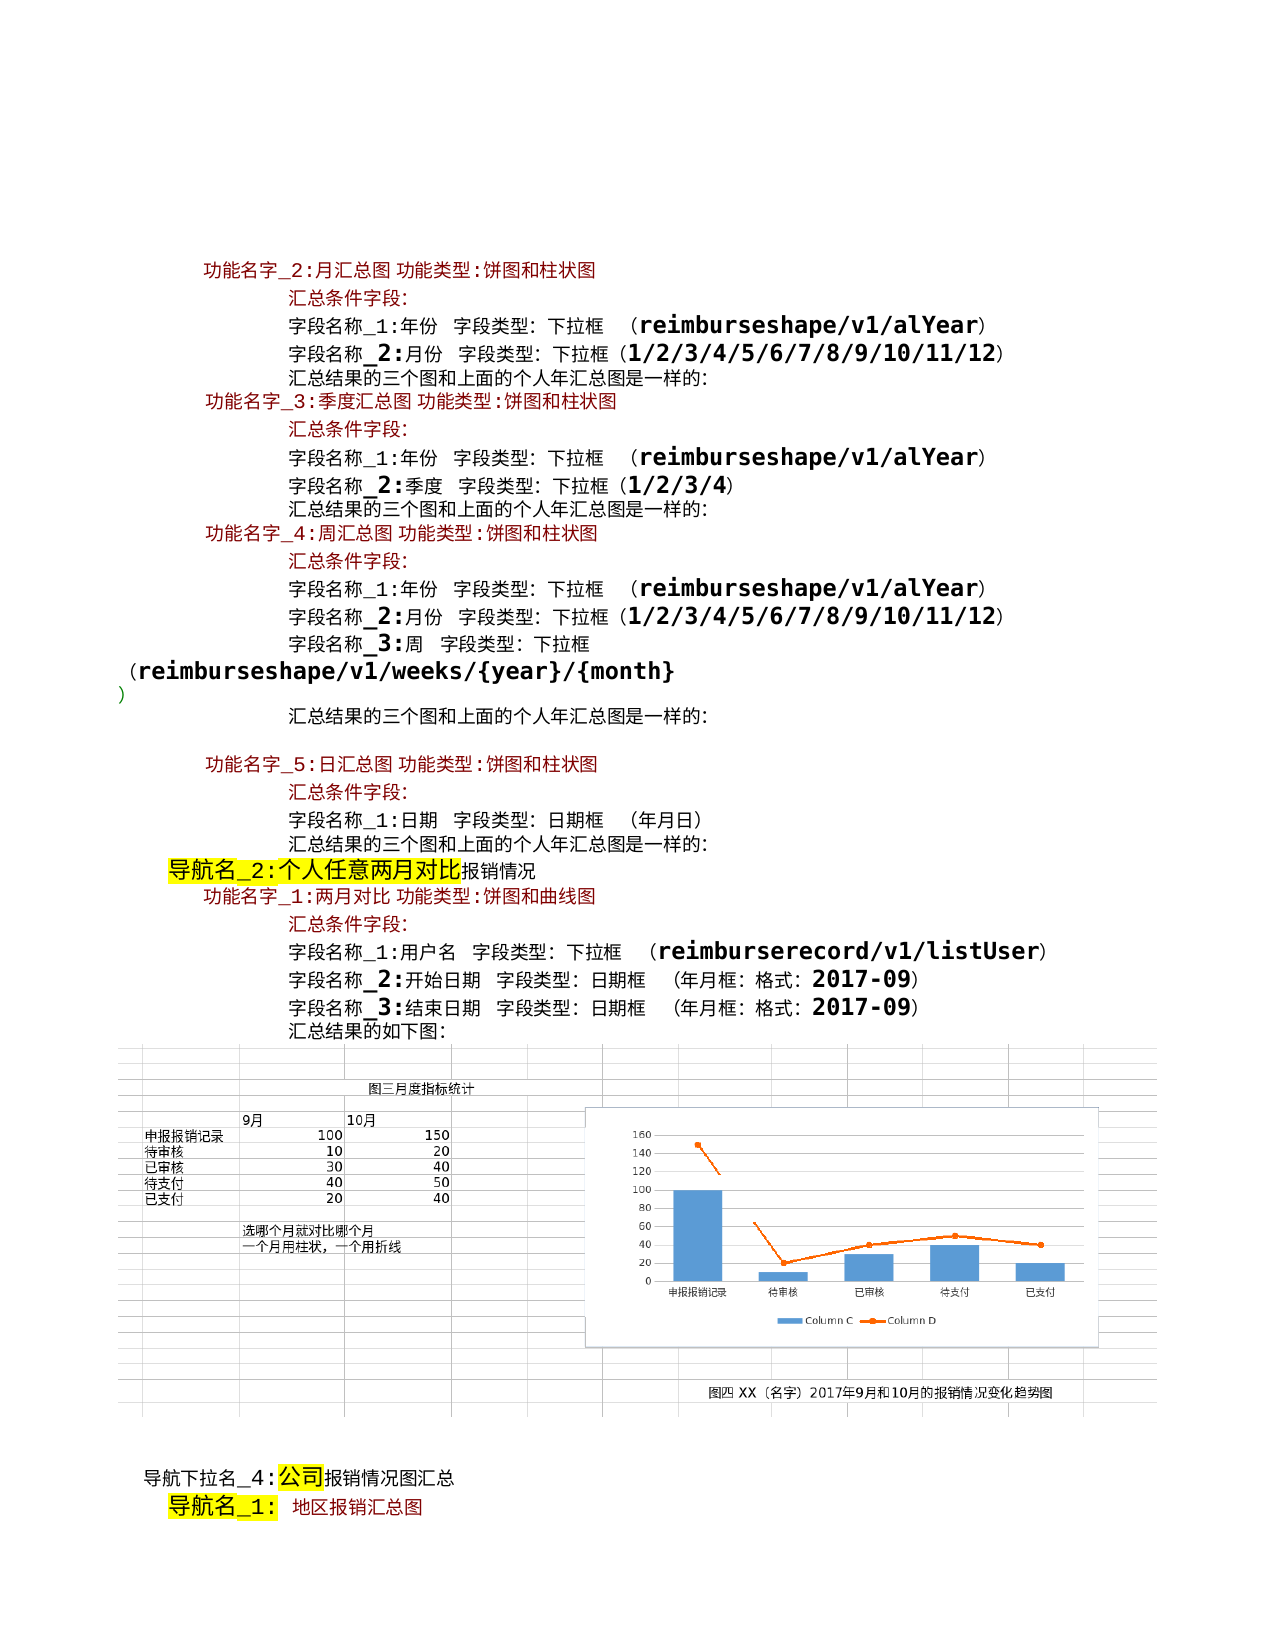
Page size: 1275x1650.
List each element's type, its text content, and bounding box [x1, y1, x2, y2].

text 汇总条件字段： [118, 778, 1157, 806]
text 汇总结果的三个图和上面的个人年汇总图是一样的： [118, 367, 1157, 391]
text 功能名字_5:日汇总图 功能类型:饼图和柱状图 [118, 754, 1157, 778]
text 功能名字_4:周汇总图 功能类型:饼图和柱状图 [118, 522, 1157, 546]
text 功能名字_3:季度汇总图 功能类型:饼图和柱状图 [118, 391, 1157, 415]
text 字段名称_1:年份 字段类型：下拉框 （reimburseshape/v1/alYear） [118, 443, 1157, 471]
text 功能名字_1:两月对比 功能类型:饼图和曲线图 [118, 886, 1157, 910]
text 汇总结果的三个图和上面的个人年汇总图是一样的： [118, 499, 1157, 522]
text 字段名称_1:年份 字段类型：下拉框 （reimburseshape/v1/alYear） [118, 312, 1157, 340]
text 字段名称_2:开始日期 字段类型：日期框 （年月框：格式：2017-09） [118, 966, 1157, 993]
text 字段名称_3:周 字段类型：下拉框 （reimburseshape/v1/weeks/{year}/{month} [118, 630, 1157, 685]
text 汇总结果的如下图： [118, 1021, 1157, 1044]
text 功能名字_2:月汇总图 功能类型:饼图和柱状图 [118, 260, 1157, 284]
text ） [118, 685, 1157, 706]
text 字段名称_2:月份 字段类型：下拉框（1/2/3/4/5/6/7/8/9/10/11/12） [118, 340, 1157, 367]
text 导航名_2:个人任意两月对比报销情况 [118, 857, 1157, 886]
text 导航下拉名_4:公司报销情况图汇总 [118, 1464, 1157, 1493]
text 字段名称_1:用户名 字段类型：下拉框 （reimburserecord/v1/listUser） [118, 938, 1157, 966]
text 汇总条件字段： [118, 546, 1157, 574]
text 字段名称_3:结束日期 字段类型：日期框 （年月框：格式：2017-09） [118, 993, 1157, 1021]
text 汇总结果的三个图和上面的个人年汇总图是一样的： [118, 706, 1157, 730]
text 字段名称_2:季度 字段类型：下拉框（1/2/3/4） [118, 471, 1157, 499]
text 字段名称_1:年份 字段类型：下拉框 （reimburseshape/v1/alYear） [118, 574, 1157, 602]
text 导航名_1: 地区报销汇总图 [118, 1493, 1157, 1521]
text 汇总条件字段： [118, 910, 1157, 938]
text 汇总条件字段： [118, 415, 1157, 443]
text 汇总条件字段： [118, 284, 1157, 312]
text 字段名称_2:月份 字段类型：下拉框（1/2/3/4/5/6/7/8/9/10/11/12） [118, 602, 1157, 630]
text 字段名称_1:日期 字段类型：日期框 （年月日） [118, 806, 1157, 834]
text 汇总结果的三个图和上面的个人年汇总图是一样的： [118, 834, 1157, 857]
picture [118, 1044, 1157, 1417]
